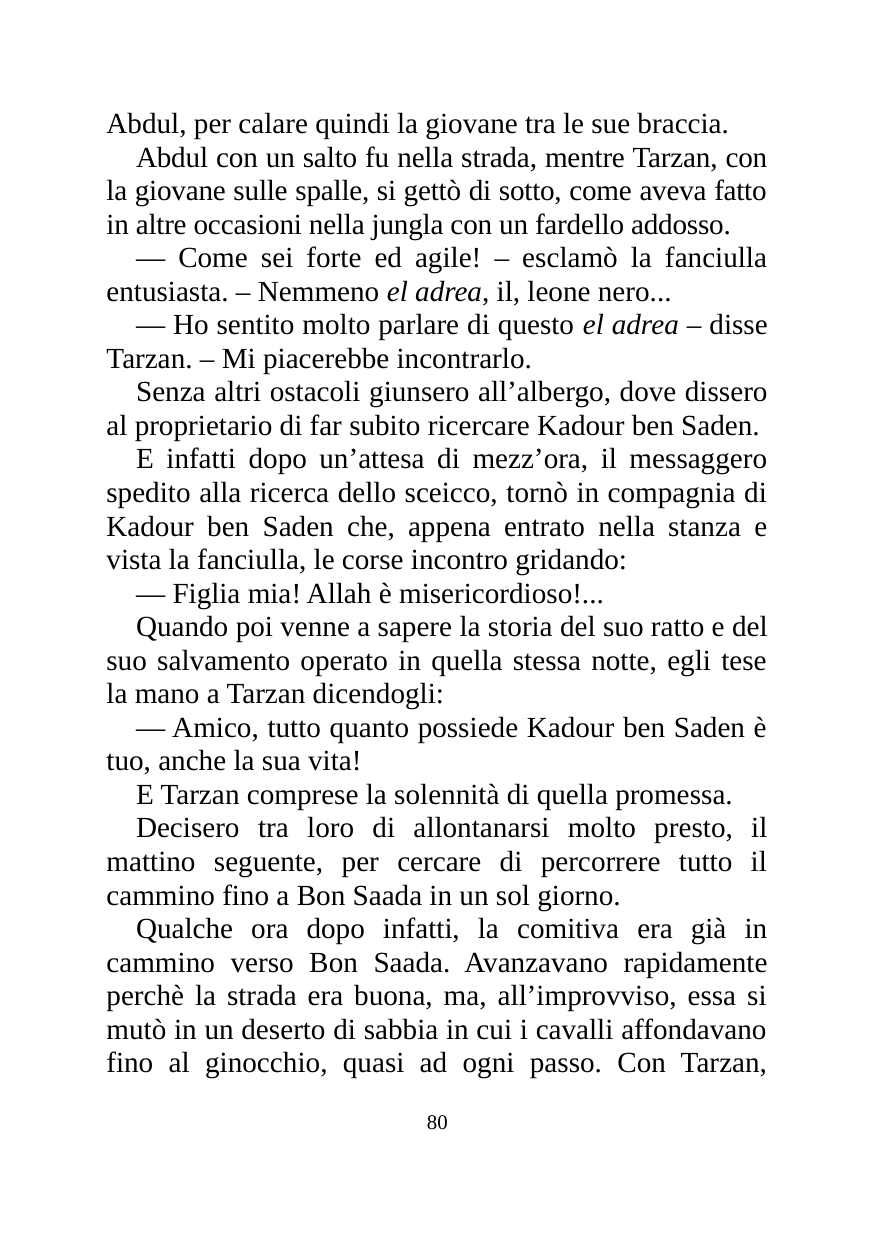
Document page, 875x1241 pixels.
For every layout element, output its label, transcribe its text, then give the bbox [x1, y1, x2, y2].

text Decisero tra loro di allontanarsi molto presto, il mattino seguente, per cercare di percorrere tutto il cammino fino a Bon Saada in un sol giorno. [106, 811, 768, 911]
text E Tarzan comprese la solennità di quella promessa. [106, 777, 768, 811]
text Quando poi venne a sapere la storia del suo ratto e del suo salvamento operato in quella stessa notte, egli tese la mano a Tarzan dicendogli: [106, 609, 768, 710]
text Abdul con un salto fu nella strada, mentre Tarzan, con la giovane sulle spalle, si gettò di sotto, come aveva fatto in altre occasioni nella jungla con un fardello addosso. [106, 140, 768, 240]
text — Ho sentito molto parlare di questo el adrea – disse Tarzan. – Mi piacerebbe incontrarlo. [106, 307, 768, 374]
text — Come sei forte ed agile! – esclamò la fanciulla entusiasta. – Nemmeno el adrea, il, leone nero... [106, 240, 768, 307]
text Qualche ora dopo infatti, la comitiva era già in cammino verso Bon Saada. Avanzavano rapidamente perchè la strada era buona, ma, all’improvviso, essa si mutò in un deserto di sabbia in cui i cavalli affondavano fino al ginocchio, quasi ad ogni passo. Con Tarzan, [106, 911, 768, 1079]
text Senza altri ostacoli giunsero all’albergo, dove dissero al proprietario di far subito ricercare Kadour ben Saden. [106, 374, 768, 442]
text — Amico, tutto quanto possiede Kadour ben Saden è tuo, anche la sua vita! [106, 710, 768, 777]
text — Figlia mia! Allah è misericordioso!... [106, 576, 768, 609]
text E infatti dopo un’attesa di mezz’ora, il messaggero spedito alla ricerca dello sceicco, tornò in compagnia di Kadour ben Saden che, appena entrato nella stanza e vista la fanciulla, le corse incontro gridando: [106, 442, 768, 576]
text Abdul, per calare quindi la giovane tra le sue braccia. [106, 106, 768, 140]
